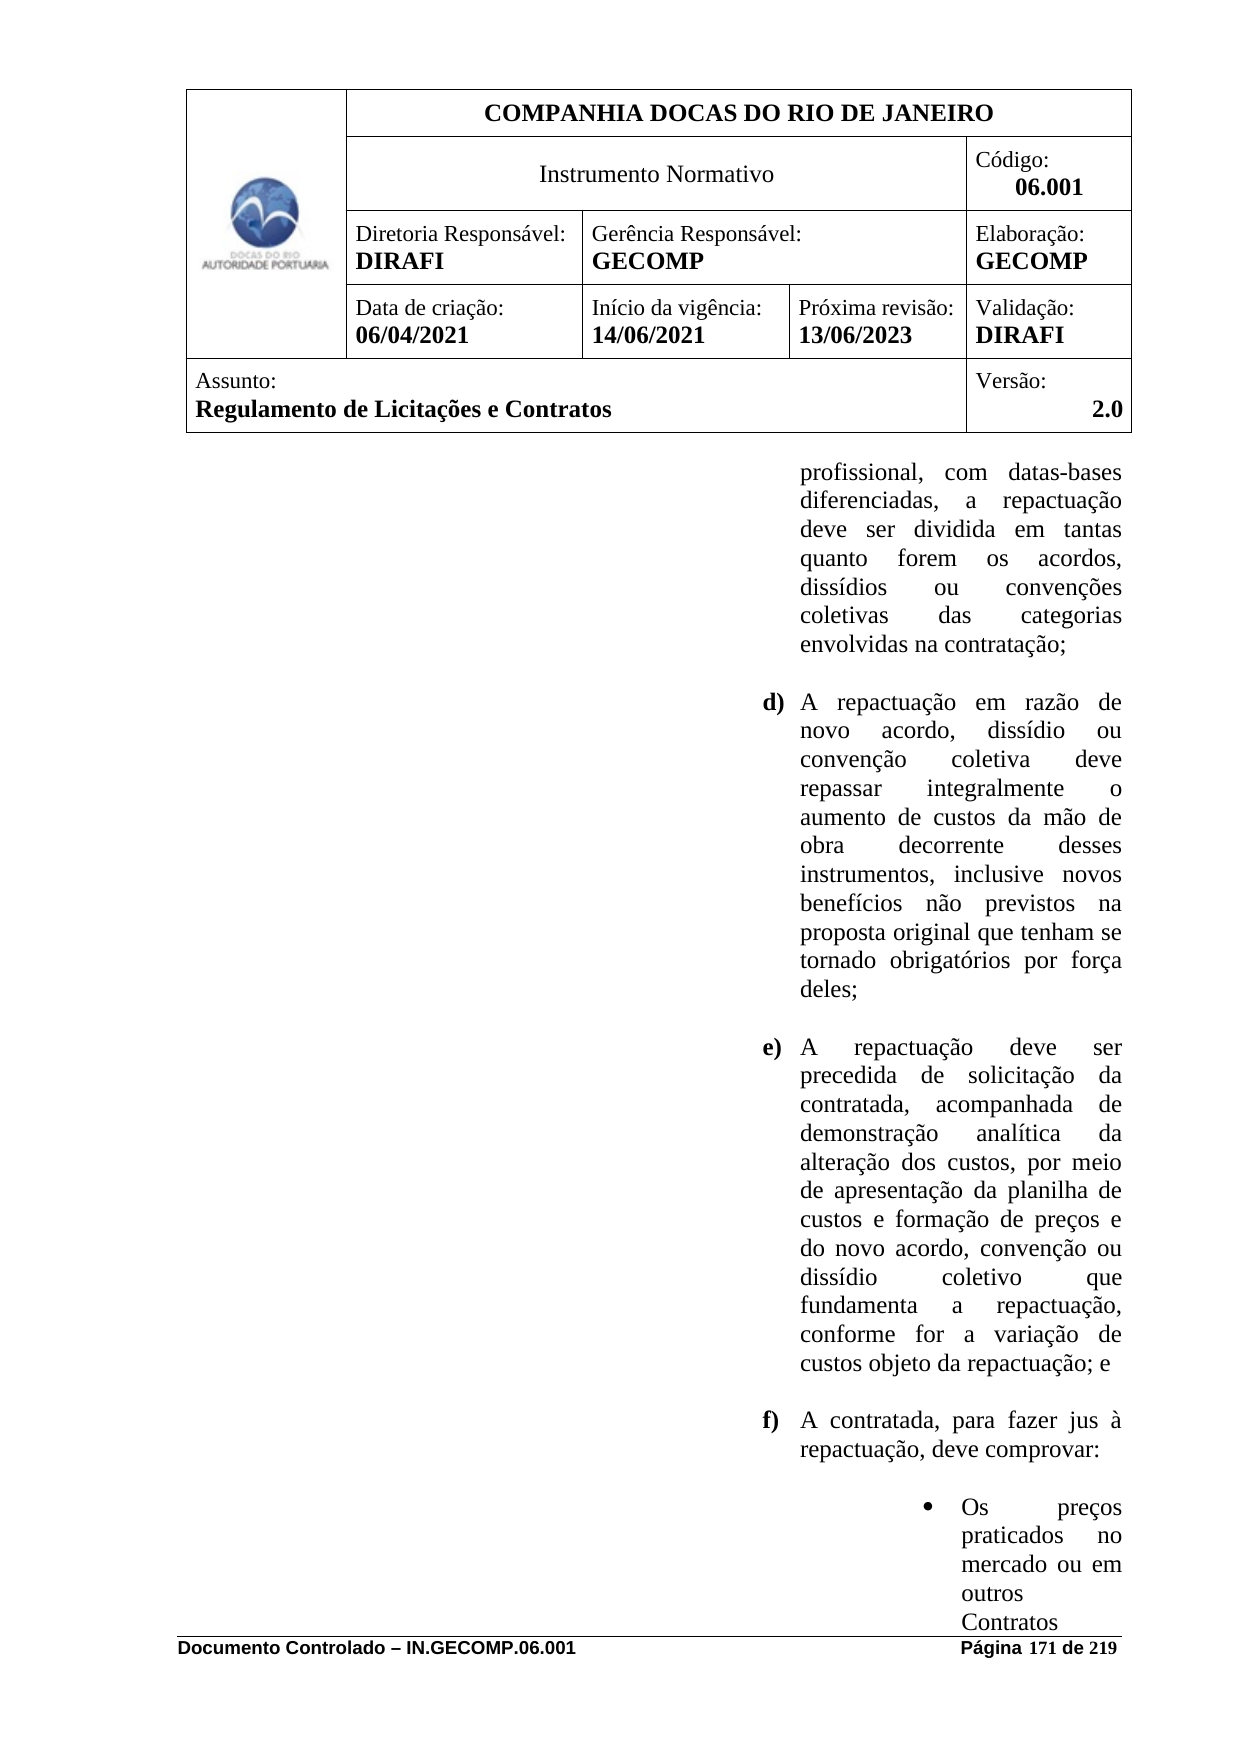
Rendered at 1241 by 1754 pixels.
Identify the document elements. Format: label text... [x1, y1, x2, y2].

list Os preços praticados no mercado ou em outros Contratos [923, 1492, 1122, 1635]
list profissional, com datas-bases diferenciadas, a repactuação deve ser dividida em tantas quanto forem os acordos, dissídios ou convenções coletivas das categorias envolvidas na contratação; [762, 457, 1122, 658]
list A repactuação deve ser precedida de solicitação da contratada, acompanhada de demonstração analítica da alteração dos custos, por meio de apresentação da planilha de custos e formação de preços e do novo acordo, convenção ou dissídio coletivo que fundamenta a repactuação, conforme for a variação de custos objeto da repactuação; e [762, 1032, 1122, 1377]
list A repactuação em razão de novo acordo, dissídio ou convenção coletiva deve repassar integralmente o aumento de custos da mão de obra decorrente desses instrumentos, inclusive novos benefícios não previstos na proposta original que tenham se tornado obrigatórios por força deles; [762, 687, 1122, 1003]
list A contratada, para fazer jus à repactuação, deve comprovar: [762, 1405, 1122, 1463]
